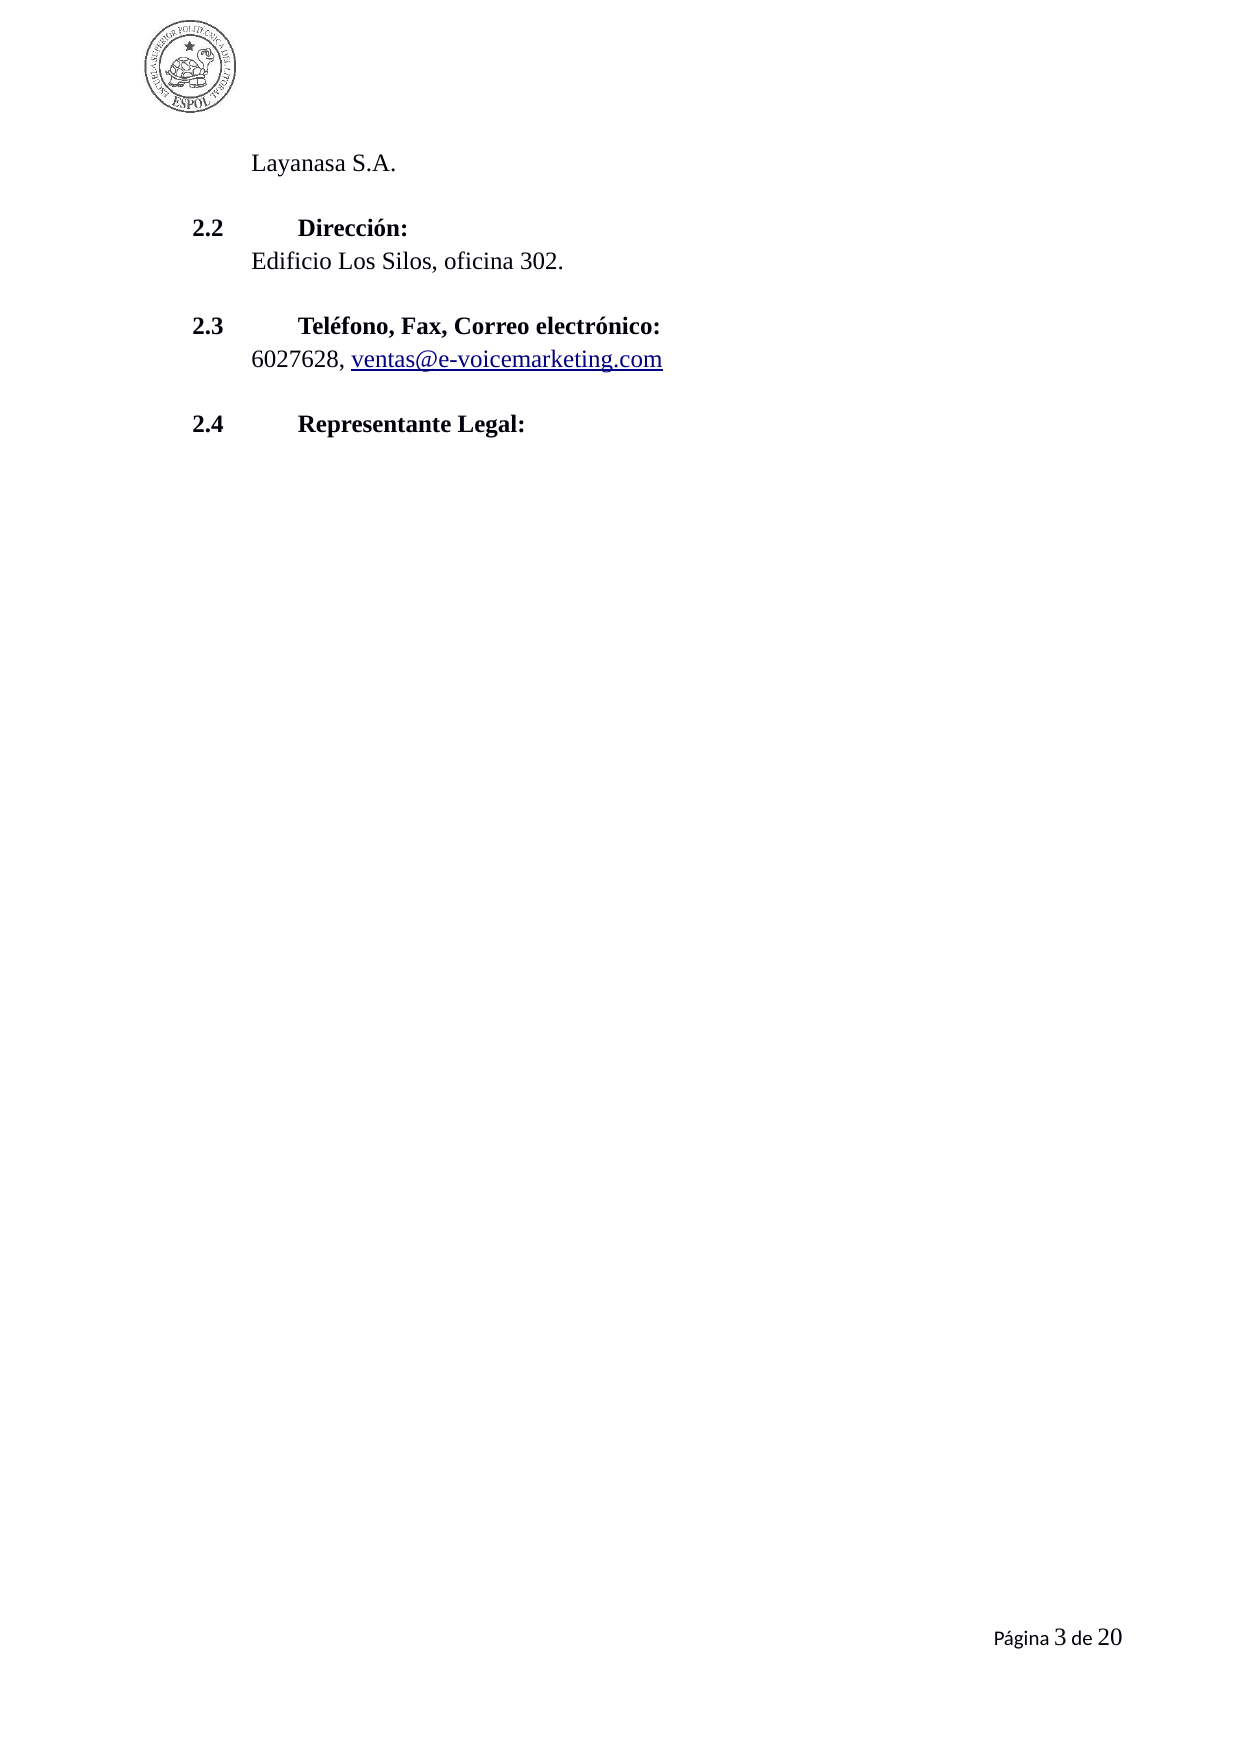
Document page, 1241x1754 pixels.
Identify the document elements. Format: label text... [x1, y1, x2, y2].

list Representante Legal: [192, 409, 1122, 438]
text Layanasa S.A. [251, 148, 1122, 176]
picture [142, 19, 238, 114]
text Edificio Los Silos, oficina 302. [251, 246, 1122, 275]
list Dirección: [192, 213, 1122, 242]
text 6027628, ventas@e-voicemarketing.com [251, 344, 1122, 373]
list Teléfono, Fax, Correo electrónico: [192, 311, 1122, 340]
